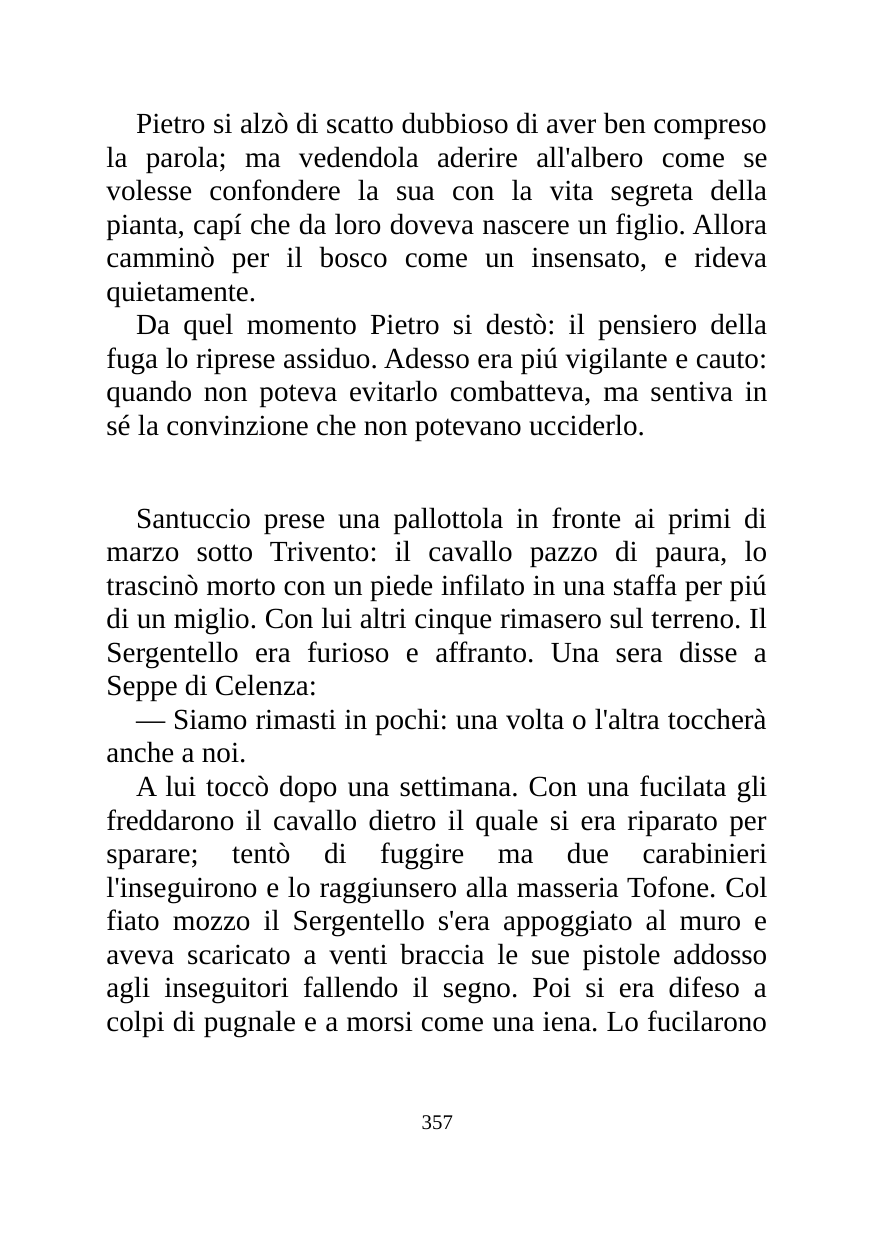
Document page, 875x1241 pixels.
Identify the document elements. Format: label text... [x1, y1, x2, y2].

text A lui toccò dopo una settimana. Con una fucilata gli freddarono il cavallo dietro il quale si era riparato per sparare; tentò di fuggire ma due carabinieri l'inseguirono e lo raggiunsero alla masseria Tofone. Col fiato mozzo il Sergentello s'era appoggiato al muro e aveva scaricato a venti braccia le sue pistole addosso agli inseguitori fallendo il segno. Poi si era difeso a colpi di pugnale e a morsi come una iena. Lo fucilarono [106, 769, 768, 1037]
text Santuccio prese una pallottola in fronte ai primi di marzo sotto Trivento: il cavallo pazzo di paura, lo trascinò morto con un piede infilato in una staffa per piú di un miglio. Con lui altri cinque rimasero sul terreno. Il Sergentello era furioso e affranto. Una sera disse a Seppe di Celenza: [106, 501, 768, 702]
text Da quel momento Pietro si destò: il pensiero della fuga lo riprese assiduo. Adesso era piú vigilante e cauto: quando non poteva evitarlo combatteva, ma sentiva in sé la convinzione che non potevano ucciderlo. [106, 307, 768, 442]
text Pietro si alzò di scatto dubbioso di aver ben compreso la parola; ma vedendola aderire all'albero come se volesse confondere la sua con la vita segreta della pianta, capí che da loro doveva nascere un figlio. Allora camminò per il bosco come un insensato, e rideva quietamente. [106, 106, 768, 307]
text — Siamo rimasti in pochi: una volta o l'altra toccherà anche a noi. [106, 702, 768, 769]
